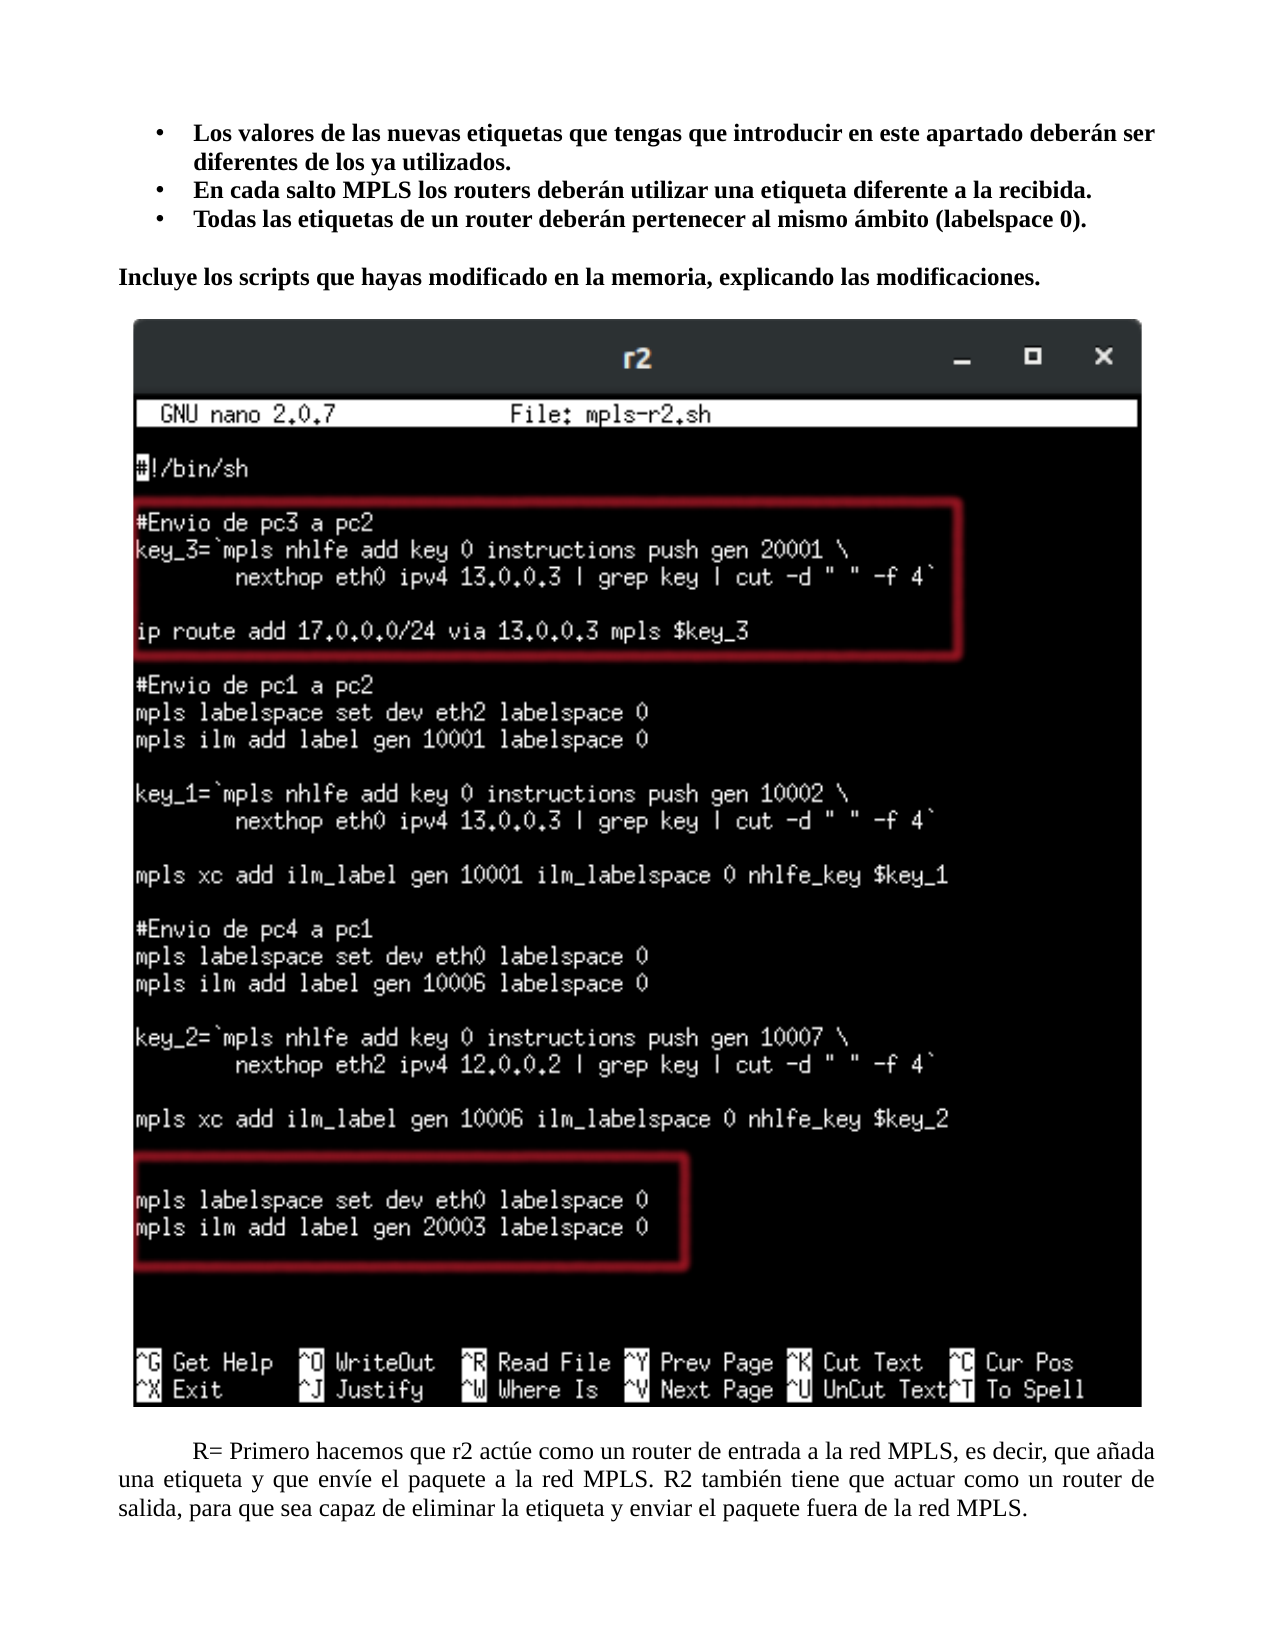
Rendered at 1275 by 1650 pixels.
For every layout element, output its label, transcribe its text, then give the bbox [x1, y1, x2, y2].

text Incluye los scripts que hayas modificado en la memoria, explicando las modificaciones. [118, 262, 1157, 291]
list Todas las etiquetas de un router deberán pertenecer al mismo ámbito (labelspace 0). [156, 204, 1157, 233]
text R= Primero hacemos que r2 actúe como un router de entrada a la red MPLS, es decir, que añada una etiqueta y que envíe el paquete a la red MPLS. R2 también tiene que actuar como un router de salida, para que sea capaz de eliminar la etiqueta y enviar el paquete fuera de la red MPLS. [118, 1436, 1157, 1522]
list Los valores de las nuevas etiquetas que tengas que introducir en este apartado deberán ser diferentes de los ya utilizados. [156, 118, 1157, 176]
list En cada salto MPLS los routers deberán utilizar una etiqueta diferente a la recibida. [156, 176, 1157, 204]
picture [133, 319, 1142, 1407]
